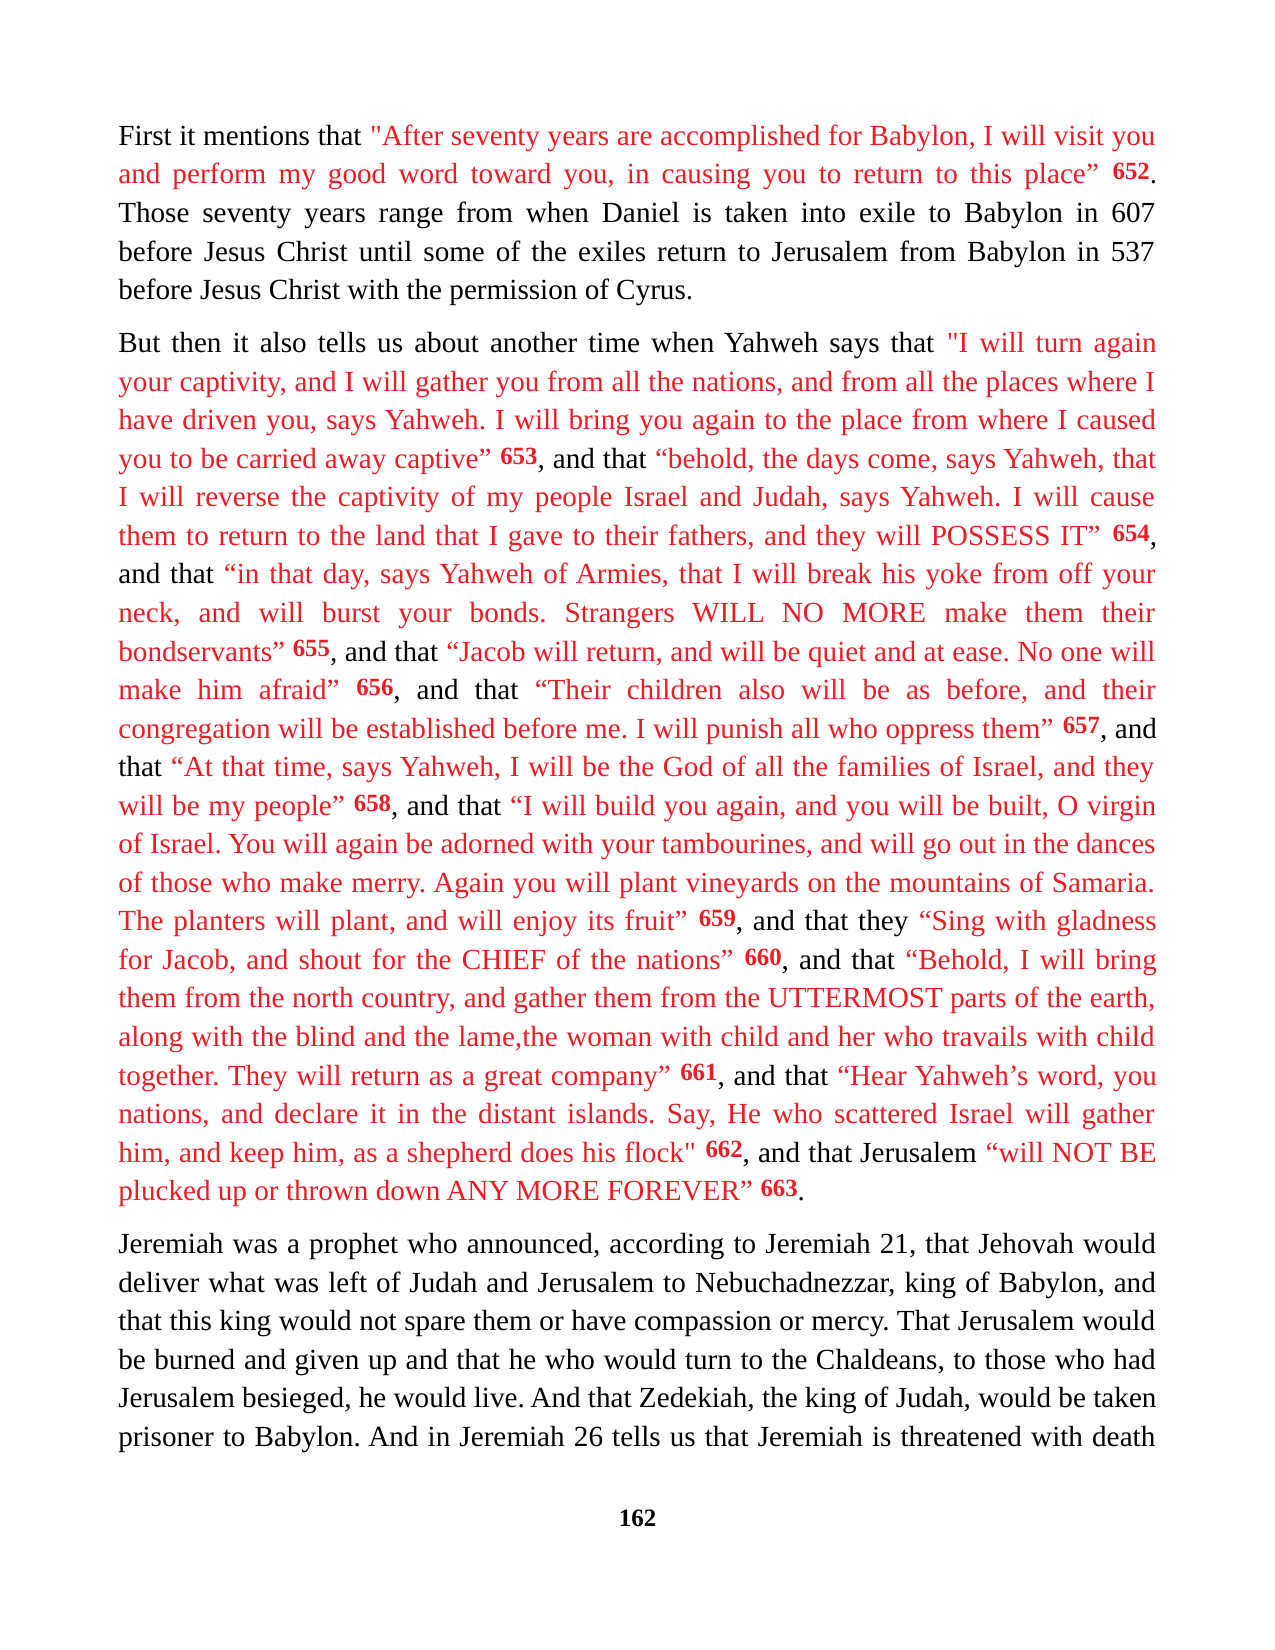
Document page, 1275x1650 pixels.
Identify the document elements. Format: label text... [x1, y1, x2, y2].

text First it mentions that "After seventy years are accomplished for Babylon, I will visit you and perform my good word toward you, in causing you to return to this place” . Those seventy years range from when Daniel is taken into exile to Babylon in 607 before Jesus Christ until some of the exiles return to Jerusalem from Babylon in 537 before Jesus Christ with the permission of Cyrus. [118, 118, 1157, 306]
text Jeremiah was a prophet who announced, according to Jeremiah 21, that Jehovah would deliver what was left of Judah and Jerusalem to Nebuchadnezzar, king of Babylon, and that this king would not spare them or have compassion or mercy. That Jerusalem would be burned and given up and that he who would turn to the Chaldeans, to those who had Jerusalem besieged, he would live. And that Zedekiah, the king of Judah, would be taken prisoner to Babylon. And in Jeremiah 26 tells us that Jeremiah is threatened with death [118, 1226, 1157, 1453]
text But then it also tells us about another time when Yahweh says that "I will turn again your captivity, and I will gather you from all the nations, and from all the places where I have driven you, says Yahweh. I will bring you again to the place from where I caused you to be carried away captive” , and that “behold, the days come, says Yahweh, that I will reverse the captivity of my people Israel and Judah, says Yahweh. I will cause them to return to the land that I gave to their fathers, and they will POSSESS IT” , and that “in that day, says Yahweh of Armies, that I will break his yoke from off your neck, and will burst your bonds. Strangers WILL NO MORE make them their bondservants” , and that “Jacob will return, and will be quiet and at ease. No one will make him afraid” , and that “Their children also will be as before, and their congregation will be established before me. I will punish all who oppress them” , and that “At that time, says Yahweh, I will be the God of all the families of Israel, and they will be my people” , and that “I will build you again, and you will be built, O virgin of Israel. You will again be adorned with your tambourines, and will go out in the dances of those who make merry. Again you will plant vineyards on the mountains of Samaria. The planters will plant, and will enjoy its fruit” , and that they “Sing with gladness for Jacob, and shout for the CHIEF of the nations” , and that “Behold, I will bring them from the north country, and gather them from the UTTERMOST parts of the earth, along with the blind and the lame,the woman with child and her who travails with child together. They will return as a great company” , and that “Hear Yahweh’s word, you nations, and declare it in the distant islands. Say, He who scattered Israel will gather him, and keep him, as a shepherd does his flock" , and that Jerusalem “will NOT BE plucked up or thrown down ANY MORE FOREVER” . [118, 325, 1157, 1207]
